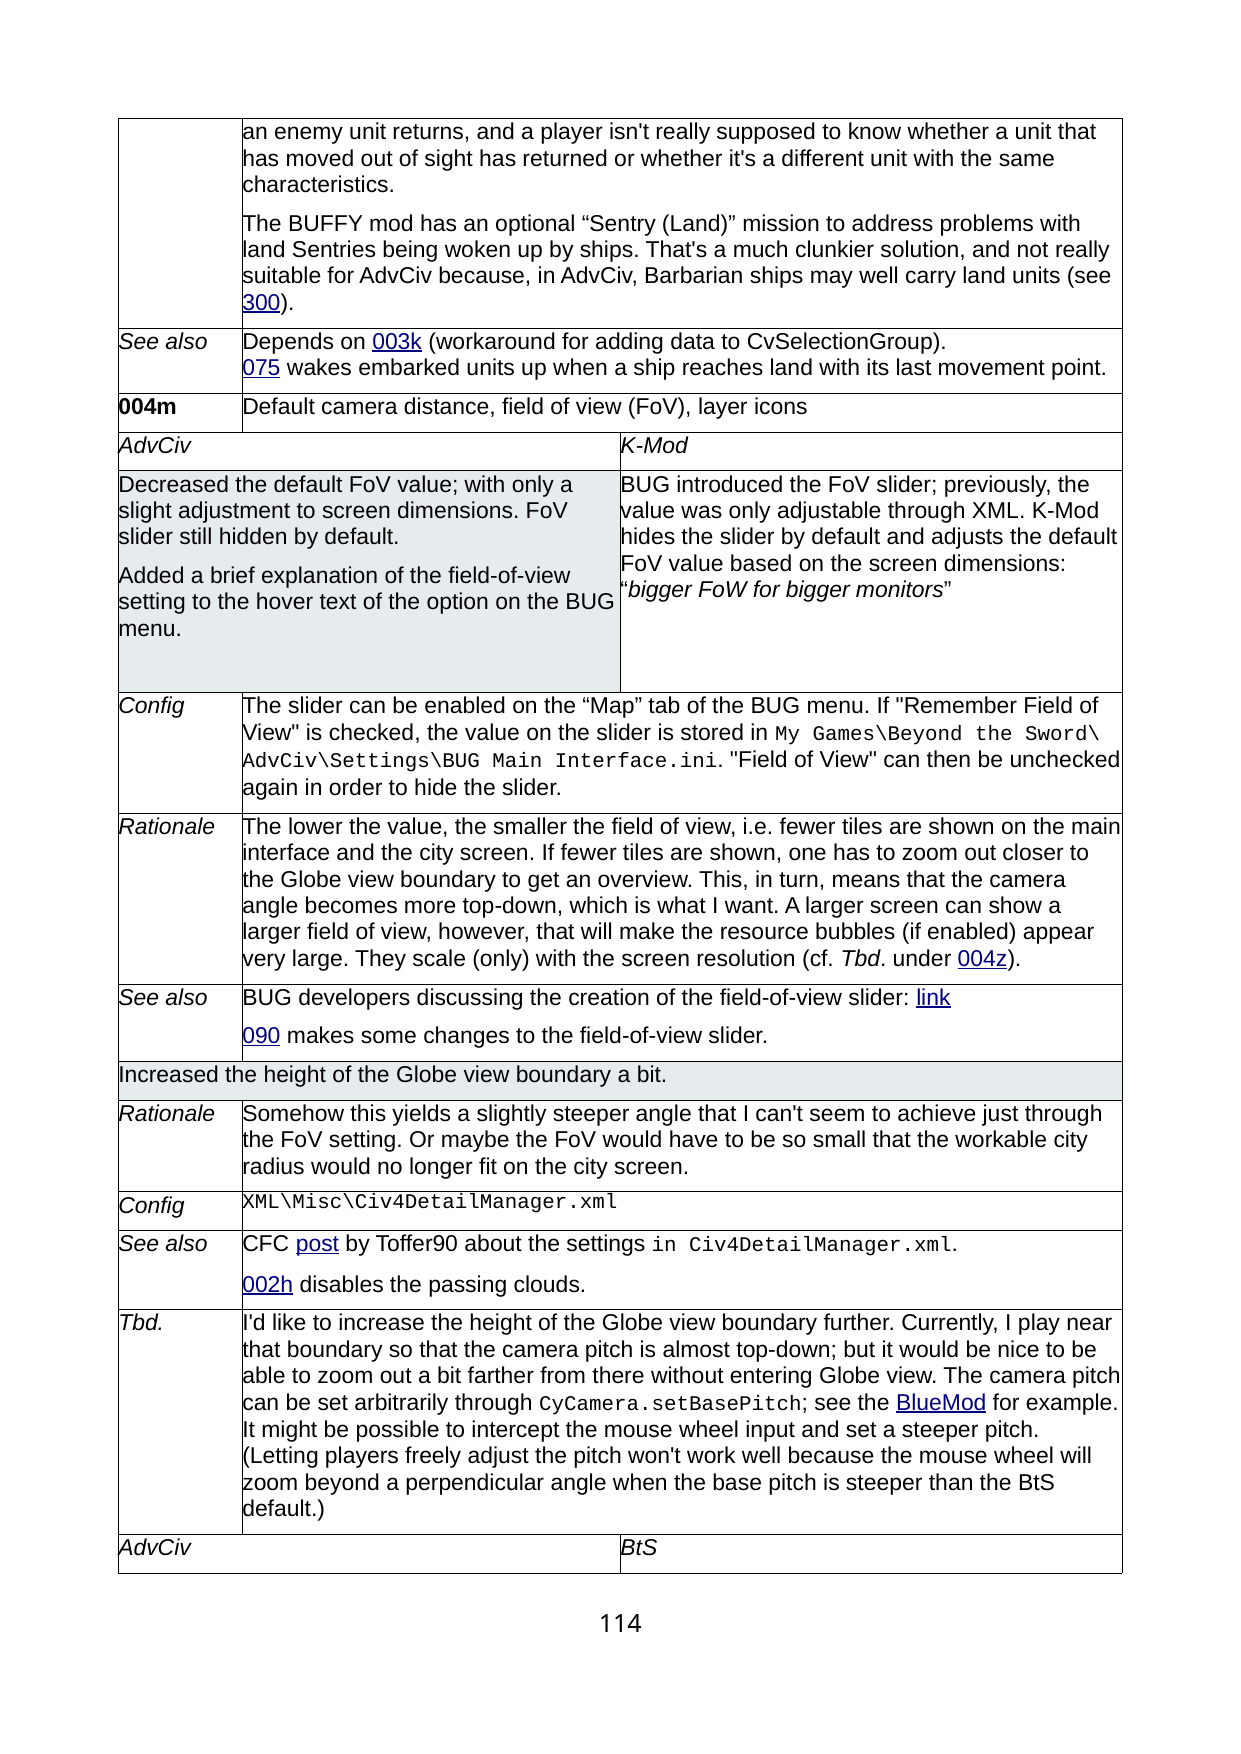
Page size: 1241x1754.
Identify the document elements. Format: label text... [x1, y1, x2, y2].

table_cell Increased the height of the Globe view boundary a bit. [119, 1062, 1122, 1100]
table_cell CFC post by Toffer90 about the settings in Civ4DetailManager.xml. 002h disables the passing clouds. [243, 1231, 1122, 1309]
table_cell [119, 119, 242, 327]
table_cell Config [119, 693, 242, 813]
table_cell Decreased the default FoV value; with only a slight adjustment to screen dimensions. FoV slider still hidden by default. Added a brief explanation of the field-of-view setting to the hover text of the option on the BUG menu. [119, 471, 620, 692]
table_cell The slider can be enabled on the “Map” tab of the BUG menu. If "Remember Field of View" is checked, the value on the slider is stored in My Games\Beyond the Sword\AdvCiv\Settings\BUG Main Interface.ini. "Field of View" can then be unchecked again in order to hide the slider. [243, 693, 1122, 813]
table_cell I'd like to increase the height of the Globe view boundary further. Currently, I play near that boundary so that the camera pitch is almost top-down; but it would be nice to be able to zoom out a bit farther from there without entering Globe view. The camera pitch can be set arbitrarily through CyCamera.setBasePitch; see the BlueMod for example. It might be possible to intercept the mouse wheel input and set a steeper pitch. (Letting players freely adjust the pitch won't work well because the mouse wheel will zoom beyond a perpendicular angle when the base pitch is steeper than the BtS default.) [243, 1310, 1122, 1534]
table_cell BUG developers discussing the creation of the field-of-view slider: link 090 makes some changes to the field-of-view slider. [243, 985, 1122, 1061]
table_cell an enemy unit returns, and a player isn't really supposed to know whether a unit that has moved out of sight has returned or whether it's a different unit with the same characteristics. The BUFFY mod has an optional “Sentry (Land)” mission to address problems with land Sentries being woken up by ships. That's a much clunkier solution, and not really suitable for AdvCiv because, in AdvCiv, Barbarian ships may well carry land units (see 300). [243, 119, 1122, 327]
table_cell Rationale [119, 814, 242, 983]
table_cell Rationale [119, 1101, 242, 1191]
table_cell See also [119, 1231, 242, 1309]
table_cell Config [119, 1192, 242, 1230]
table_cell See also [119, 329, 242, 393]
table_cell 004m [119, 394, 242, 432]
table_cell Depends on 003k (workaround for adding data to CvSelectionGroup). 075 wakes embarked units up when a ship reaches land with its last movement point. [243, 329, 1122, 393]
table_cell Somehow this yields a slightly steeper angle that I can't seem to achieve just through the FoV setting. Or maybe the FoV would have to be so small that the workable city radius would no longer fit on the city screen. [243, 1101, 1122, 1191]
table_cell BtS [621, 1535, 1122, 1573]
table_cell See also [119, 985, 242, 1061]
table_cell Default camera distance, field of view (FoV), layer icons [243, 394, 1122, 432]
table_cell K-Mod [621, 433, 1122, 470]
table_cell Tbd. [119, 1310, 242, 1534]
table_cell AdvCiv [119, 1535, 620, 1573]
table_cell The lower the value, the smaller the field of view, i.e. fewer tiles are shown on the main interface and the city screen. If fewer tiles are shown, one has to zoom out closer to the Globe view boundary to get an overview. This, in turn, means that the camera angle becomes more top-down, which is what I want. A larger screen can show a larger field of view, however, that will make the resource bubbles (if enabled) appear very large. They scale (only) with the screen resolution (cf. Tbd. under 004z). [243, 814, 1122, 983]
table_cell XML\Misc\Civ4DetailManager.xml [243, 1192, 1122, 1230]
table_cell AdvCiv [119, 433, 620, 470]
table_cell BUG introduced the FoV slider; previously, the value was only adjustable through XML. K-Mod hides the slider by default and adjusts the default FoV value based on the screen dimensions: “bigger FoW for bigger monitors” [621, 471, 1122, 692]
